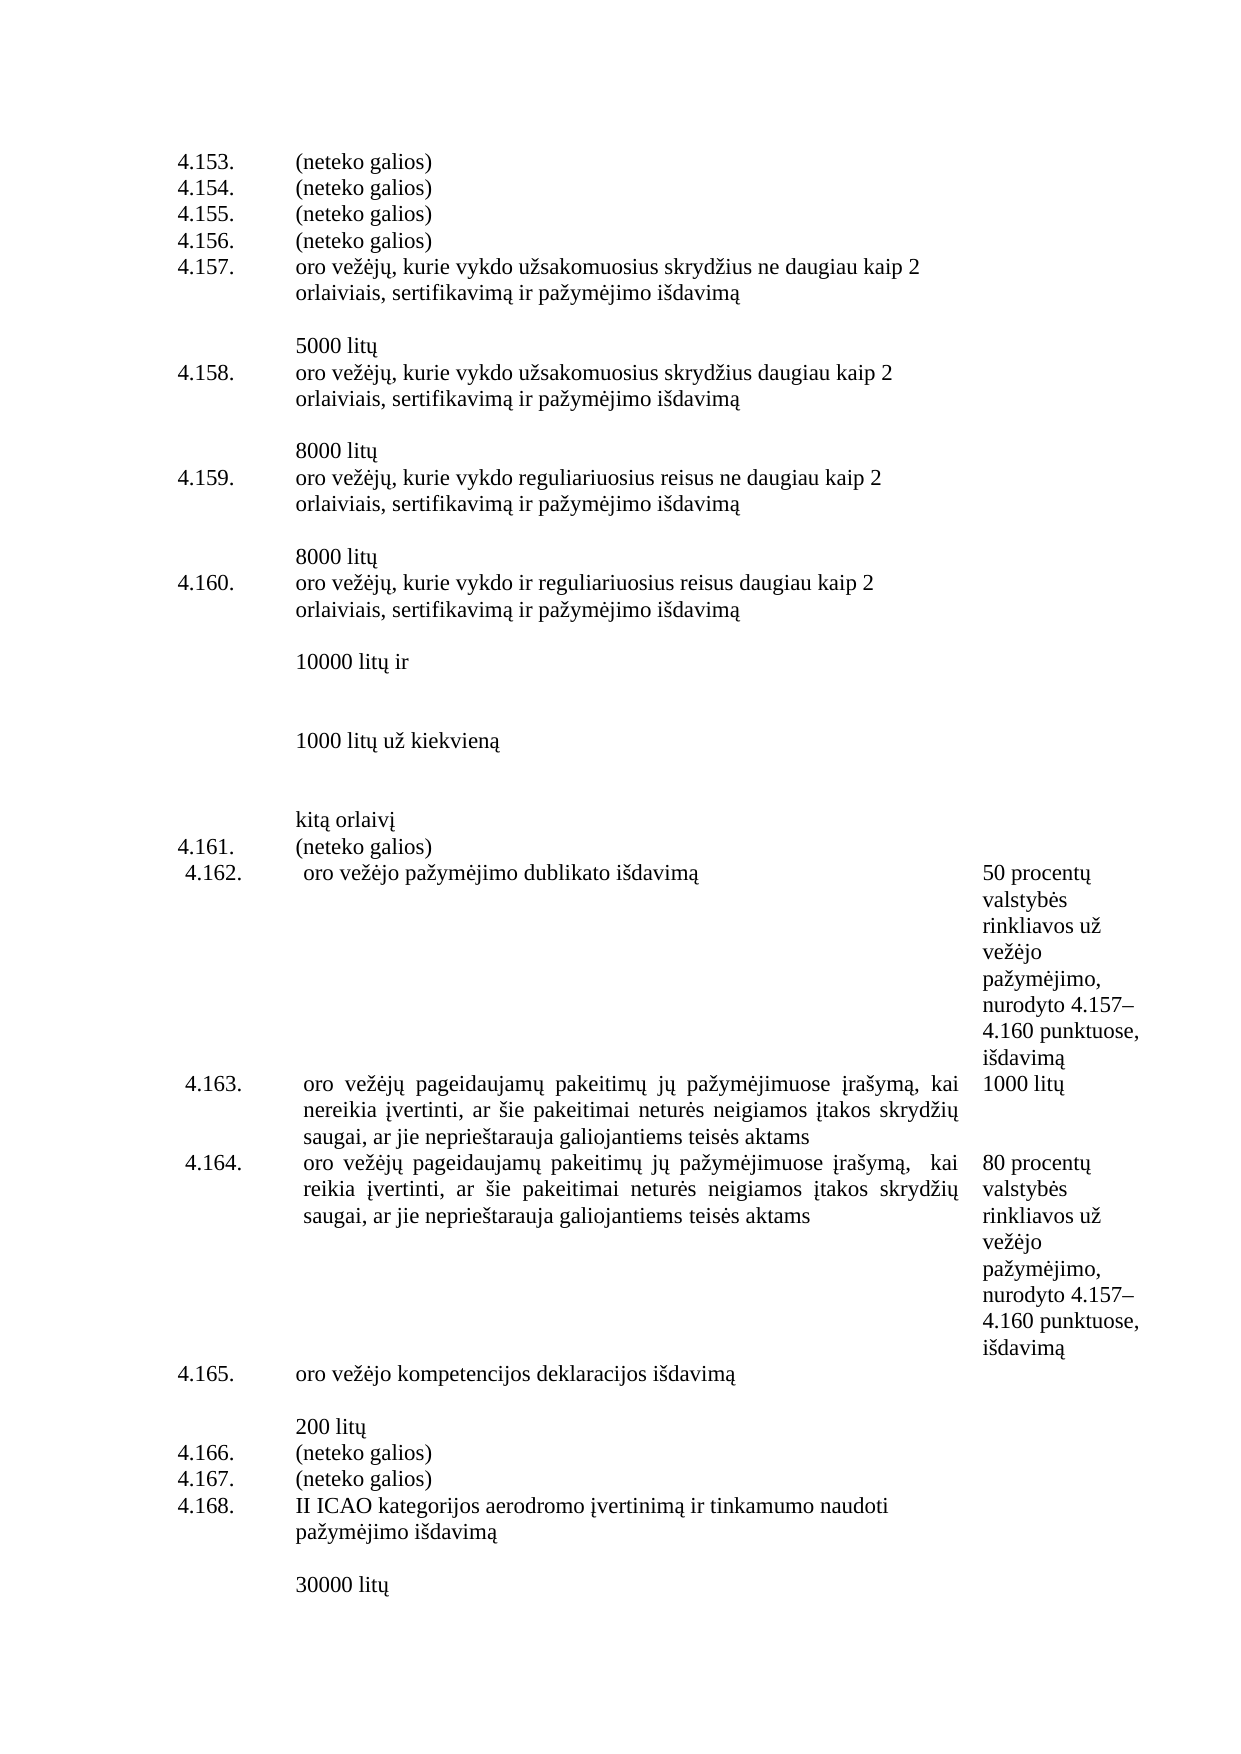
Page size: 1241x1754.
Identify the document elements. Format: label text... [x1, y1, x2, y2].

table_cell 1000 litų [971, 1070, 1163, 1149]
text 4.157. oro vežėjų, kurie vykdo užsakomuosius skrydžius ne daugiau kaip 2 orlaiviais, sertifikavimą ir pažymėjimo išdavimą 5000 litų [177, 253, 945, 358]
table_cell 4.164. [174, 1149, 292, 1360]
text 4.159. oro vežėjų, kurie vykdo reguliariuosius reisus ne daugiau kaip 2 orlaiviais, sertifikavimą ir pažymėjimo išdavimą 8000 litų [177, 464, 945, 569]
text 4.166. (neteko galios) [177, 1439, 945, 1465]
text 4.158. oro vežėjų, kurie vykdo užsakomuosius skrydžius daugiau kaip 2 orlaiviais, sertifikavimą ir pažymėjimo išdavimą 8000 litų [177, 358, 945, 464]
text 4.168. II ICAO kategorijos aerodromo įvertinimą ir tinkamumo naudoti pažymėjimo išdavimą 30000 litų [177, 1492, 945, 1597]
text 4.154. (neteko galios) [177, 174, 945, 200]
table_cell 4.163. [174, 1070, 292, 1149]
text 4.160. oro vežėjų, kurie vykdo ir reguliariuosius reisus daugiau kaip 2 orlaiviais, sertifikavimą ir pažymėjimo išdavimą 10000 litų ir [177, 569, 945, 675]
table_header 4.162. [174, 859, 292, 1070]
table_header 50 procentų valstybės rinkliavos už vežėjo pažymėjimo, nurodyto 4.157–4.160 punktuose, išdavimą [971, 859, 1163, 1070]
text 4.153. (neteko galios) [177, 148, 945, 174]
text 1000 litų už kiekvieną [177, 675, 945, 754]
table_cell oro vežėjų pageidaujamų pakeitimų jų pažymėjimuose įrašymą, kai reikia įvertinti, ar šie pakeitimai neturės neigiamos įtakos skrydžių saugai, ar jie neprieštarauja galiojantiems teisės aktams [292, 1149, 971, 1360]
text 4.165. oro vežėjo kompetencijos deklaracijos išdavimą 200 litų [177, 1360, 945, 1439]
text kitą orlaivį [177, 754, 945, 833]
text 4.161. (neteko galios) [177, 833, 945, 859]
table_cell 80 procentų valstybės rinkliavos už vežėjo pažymėjimo, nurodyto 4.157–4.160 punktuose, išdavimą [971, 1149, 1163, 1360]
text 4.167. (neteko galios) [177, 1465, 945, 1492]
text 4.155. (neteko galios) [177, 200, 945, 227]
table_cell oro vežėjų pageidaujamų pakeitimų jų pažymėjimuose įrašymą, kai nereikia įvertinti, ar šie pakeitimai neturės neigiamos įtakos skrydžių saugai, ar jie neprieštarauja galiojantiems teisės aktams [292, 1070, 971, 1149]
text 4.156. (neteko galios) [177, 227, 945, 253]
table_header oro vežėjo pažymėjimo dublikato išdavimą [292, 859, 971, 1070]
